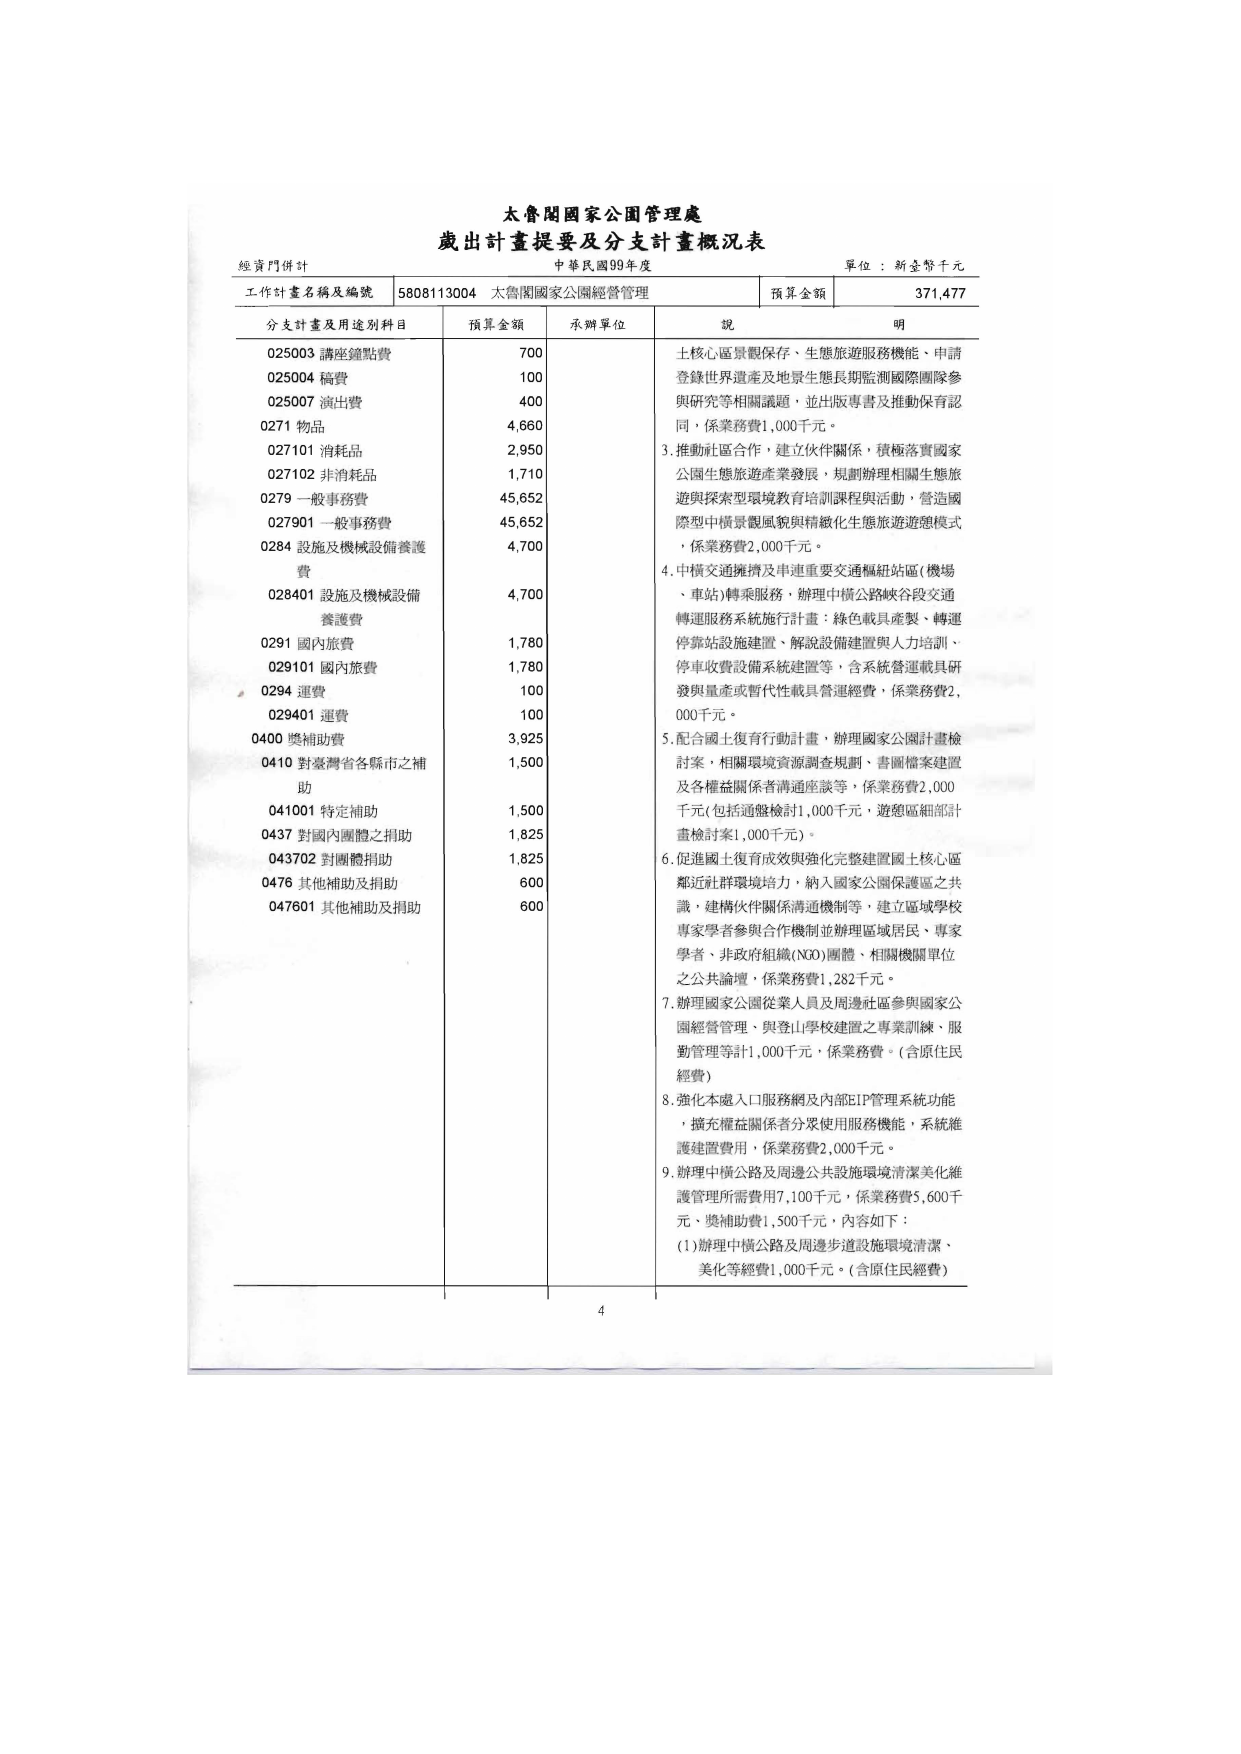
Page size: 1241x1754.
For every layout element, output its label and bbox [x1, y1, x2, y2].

picture [187, 183, 1053, 1375]
